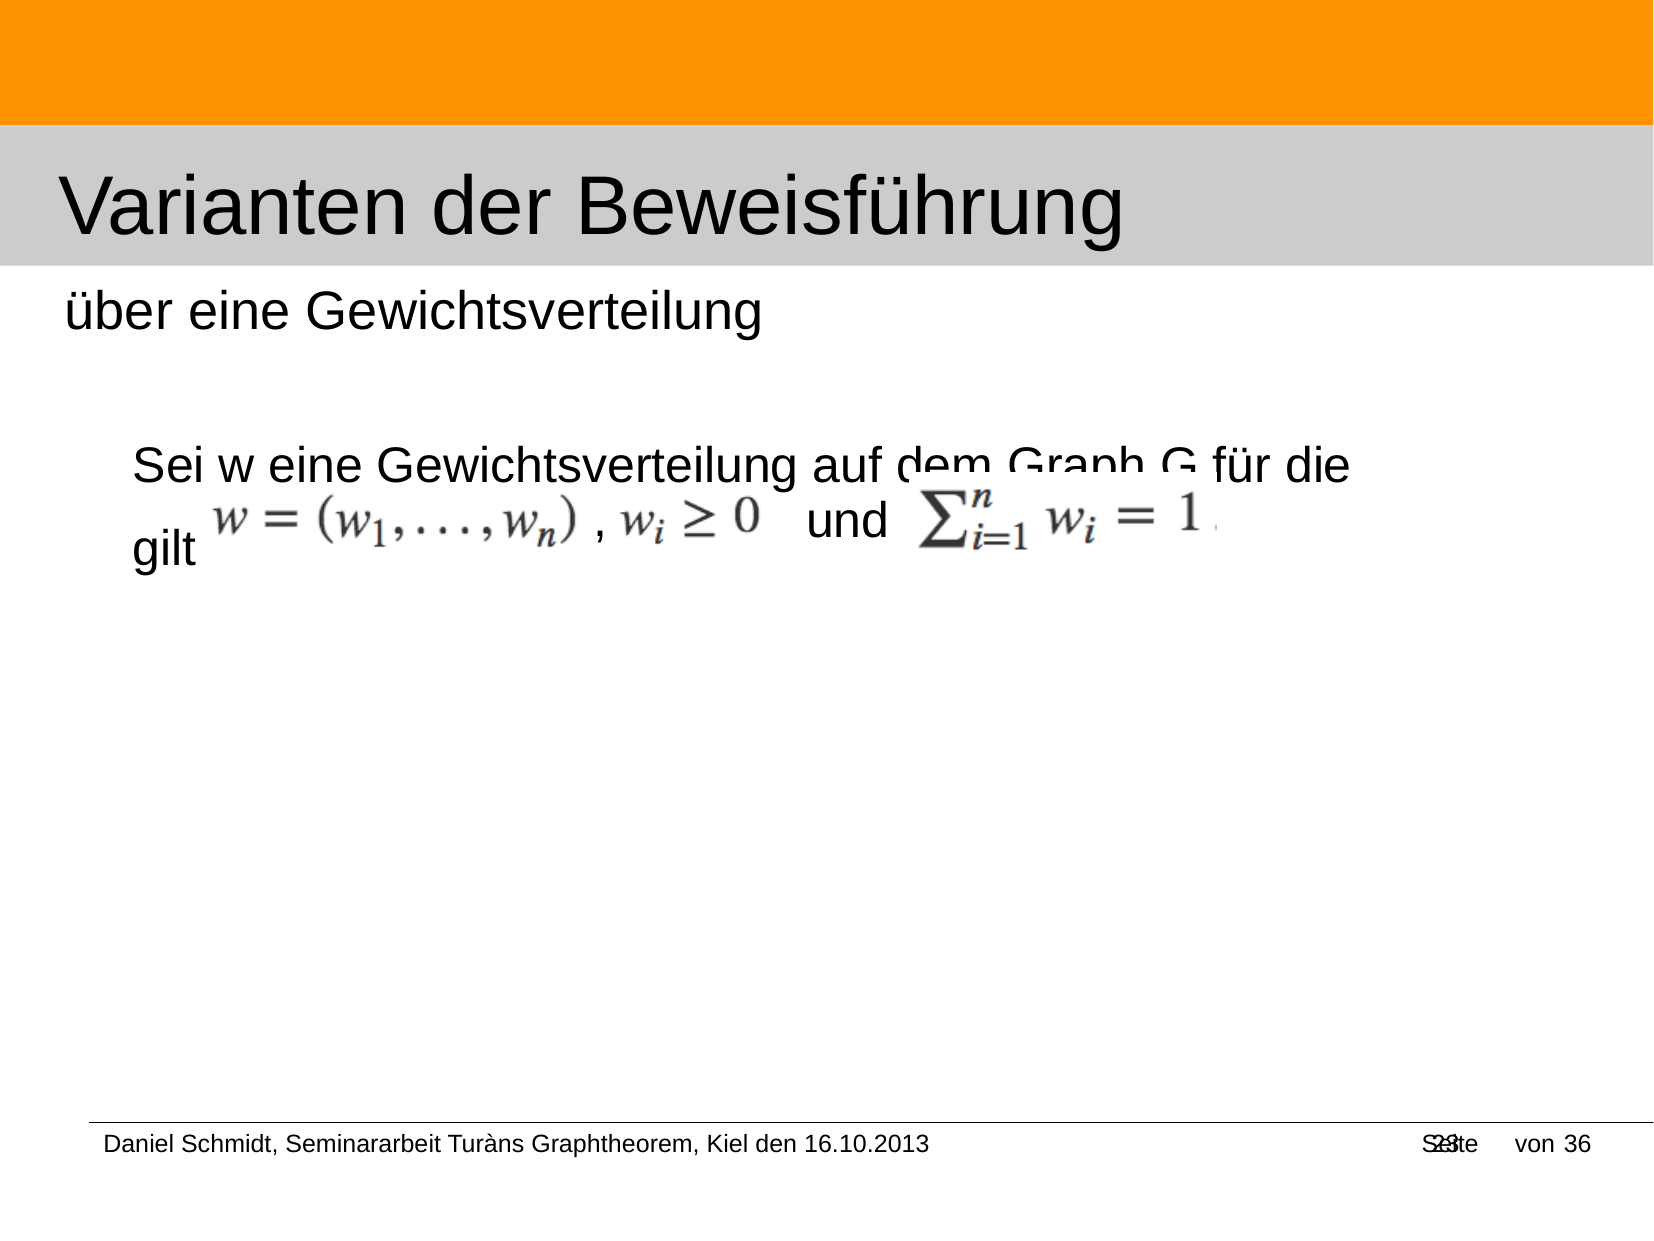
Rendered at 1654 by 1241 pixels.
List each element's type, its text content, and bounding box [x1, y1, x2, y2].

picture [200, 484, 591, 567]
text_box und [791, 485, 905, 556]
text_box Daniel Schmidt, Seminararbeit Turàns Graphtheorem, Kiel den 16.10.2013 [88, 1122, 975, 1165]
text_box 36 [1549, 1121, 1654, 1193]
title über eine Gewichtsverteilung [56, 238, 1365, 349]
text_box Seite [1406, 1122, 1416, 1165]
text_box Sei w eine Gewichtsverteilung auf dem Graph G für die gilt [118, 401, 1418, 556]
text_box 36 [1416, 1122, 1549, 1165]
title Varianten der Beweisführung [50, 143, 1359, 260]
picture [614, 484, 768, 556]
text_box , [578, 484, 709, 555]
picture [909, 472, 1217, 566]
